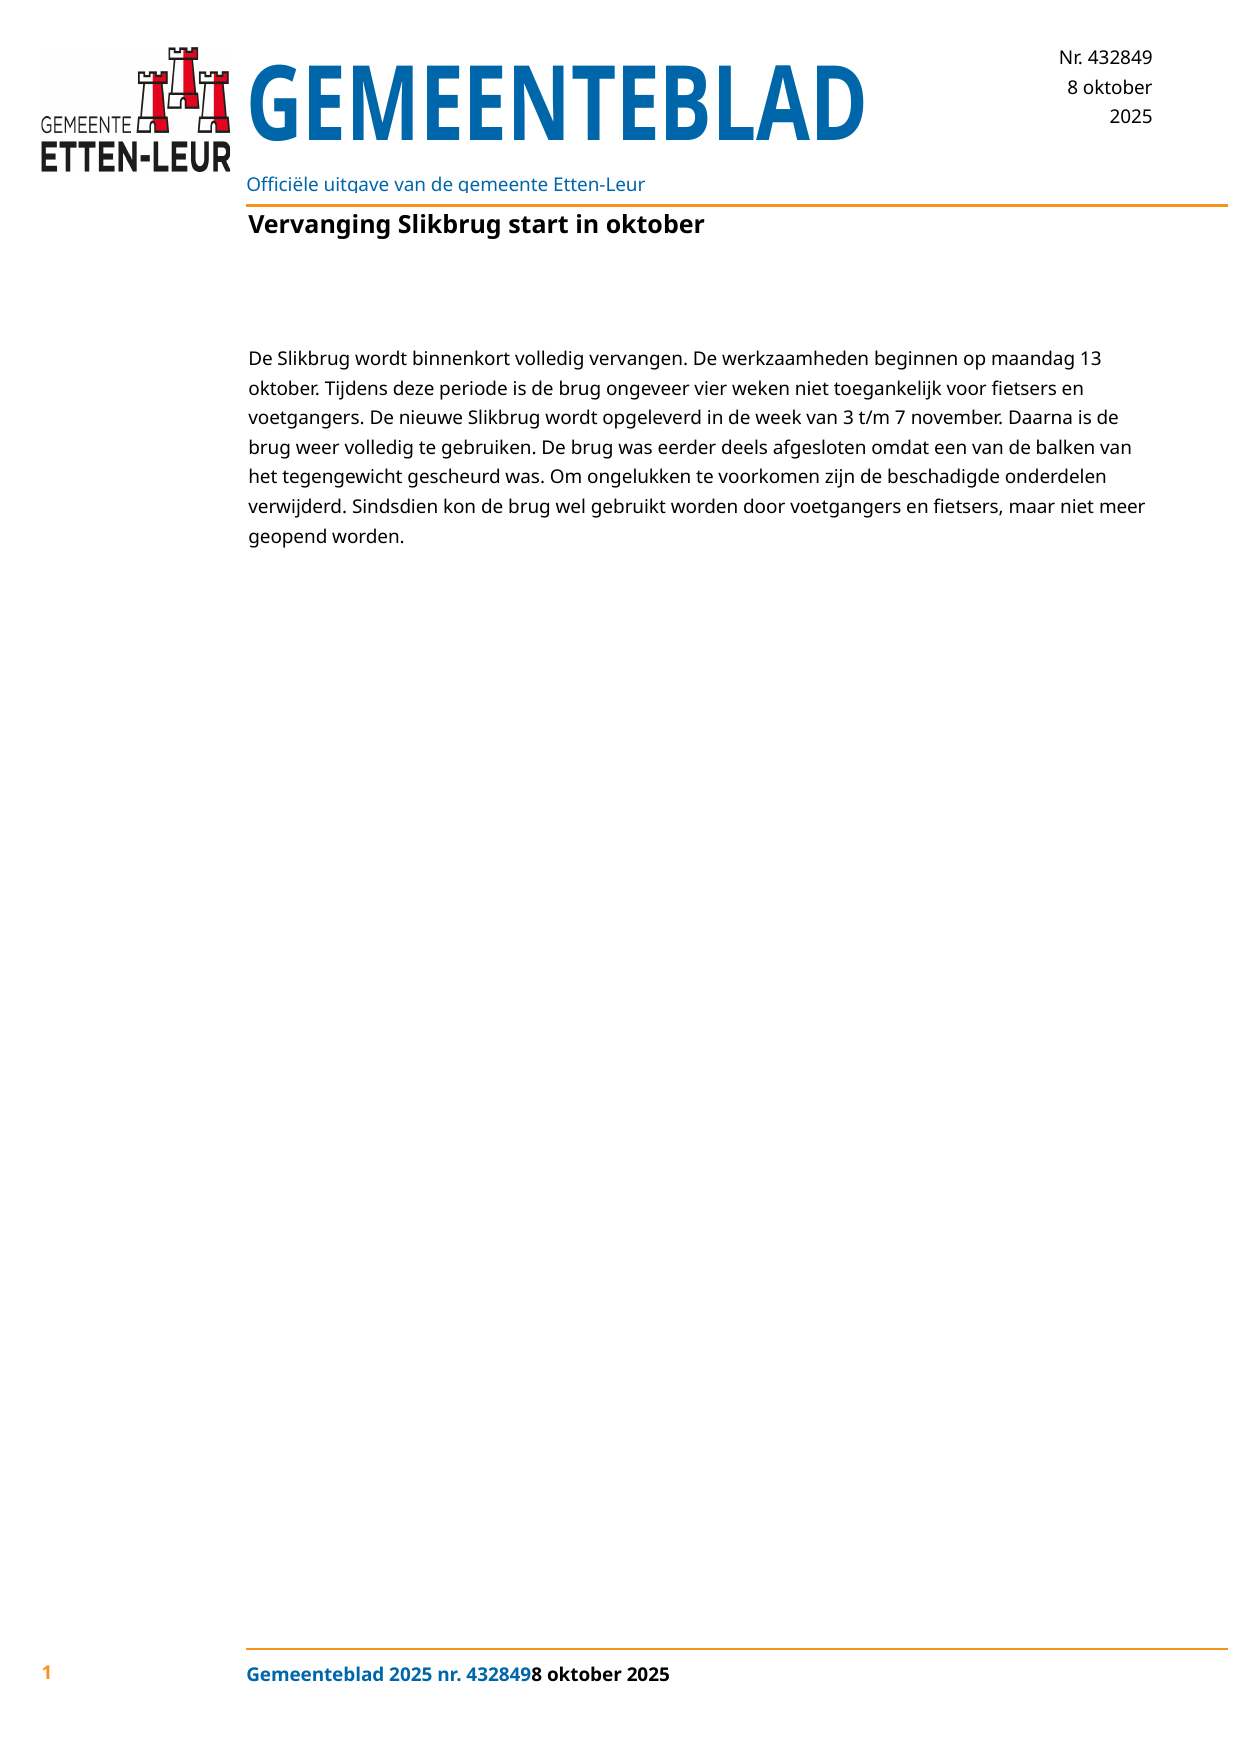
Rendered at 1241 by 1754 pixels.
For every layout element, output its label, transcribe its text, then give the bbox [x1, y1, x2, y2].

text De Slikbrug wordt binnenkort volledig vervangen. De werkzaamheden beginnen op maandag 13 oktober. Tijdens deze periode is de brug ongeveer vier weken niet toegankelijk voor fietsers en voetgangers. De nieuwe Slikbrug wordt opgeleverd in de week van 3 t/m 7 november. Daarna is de brug weer volledig te gebruiken. De brug was eerder deels afgesloten omdat een van de balken van het tegengewicht gescheurd was. Om ongelukken te voorkomen zijn de beschadigde onderdelen verwijderd. Sindsdien kon de brug wel gebruikt worden door voetgangers en fietsers, maar niet meer geopend worden. [248, 345, 1152, 548]
picture [41, 47, 231, 172]
text Vervanging Slikbrug start in oktober [248, 207, 1152, 241]
